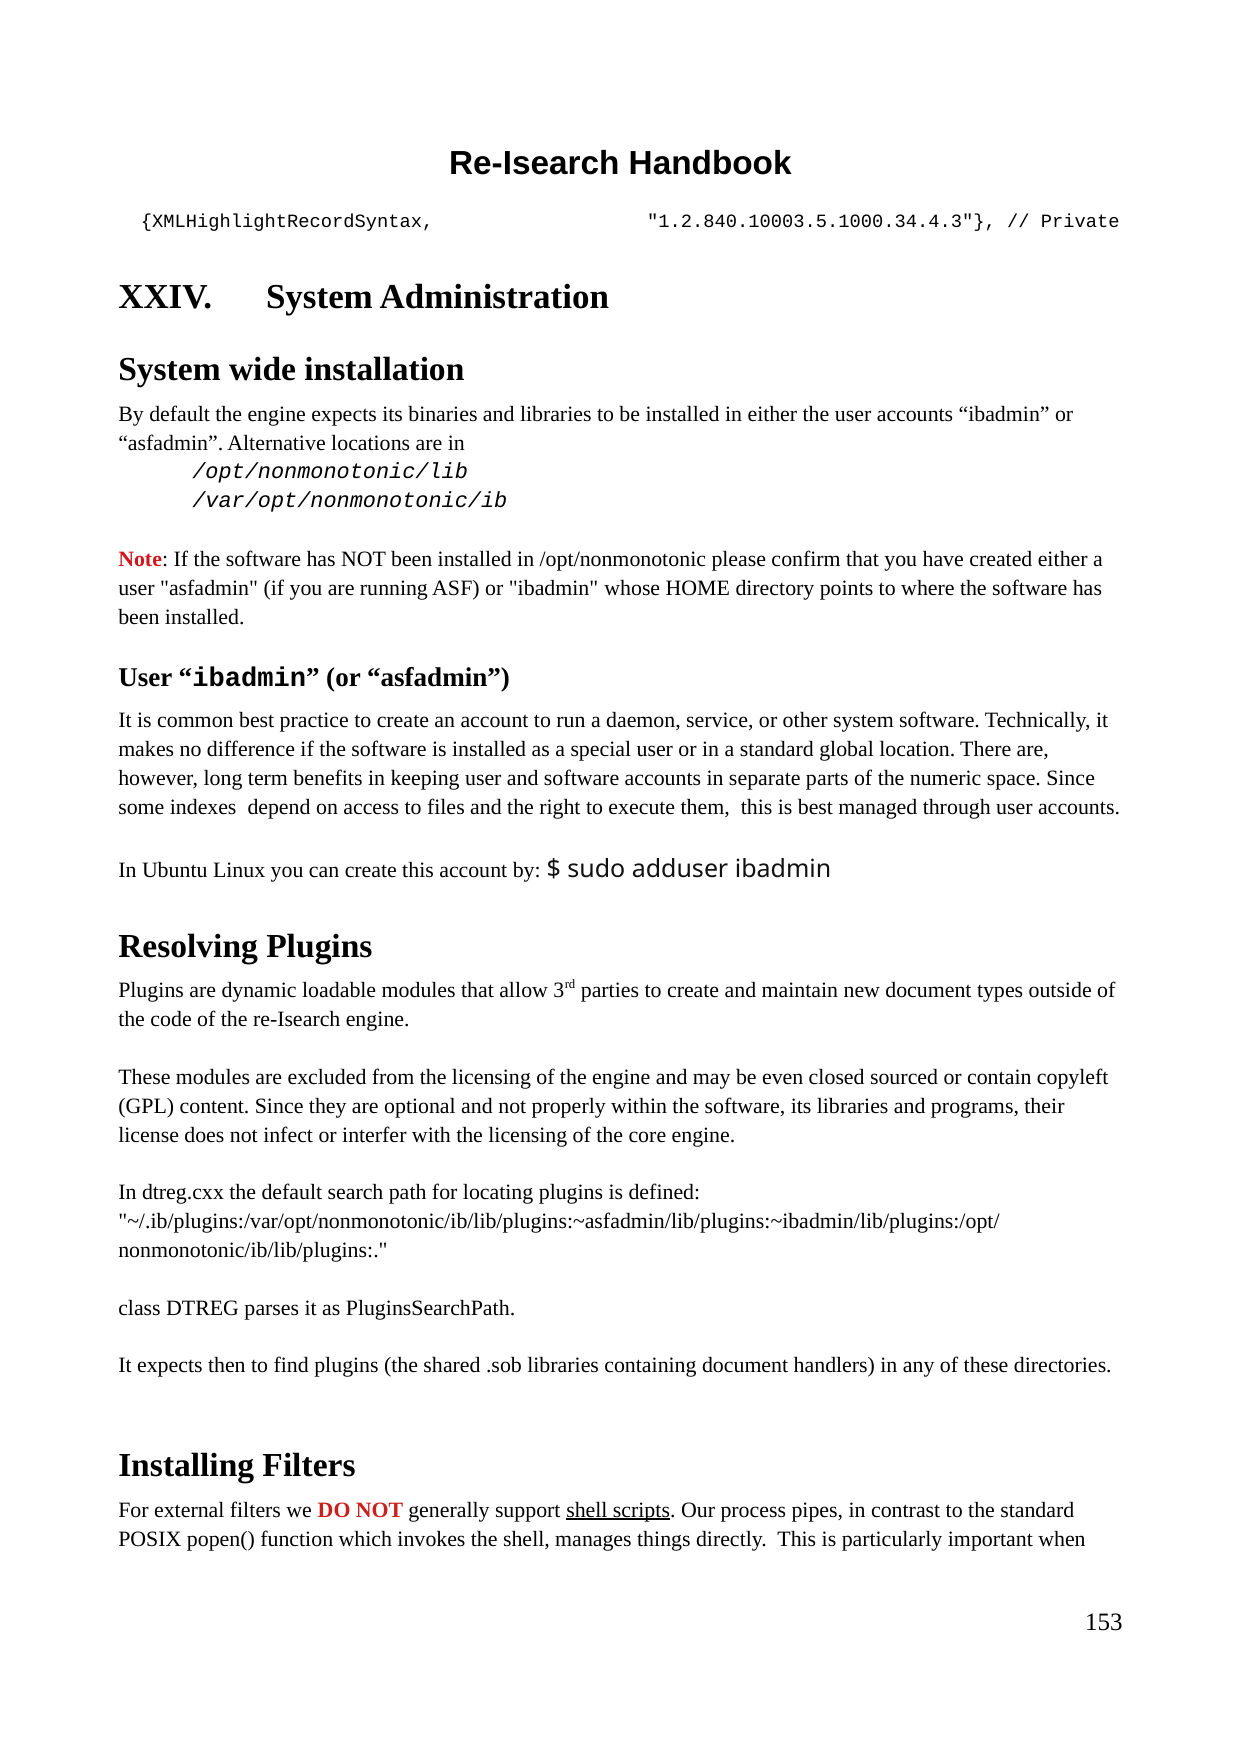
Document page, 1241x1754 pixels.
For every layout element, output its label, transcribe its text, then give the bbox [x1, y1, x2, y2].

text Note: If the software has NOT been installed in /opt/nonmonotonic please confirm that you have created either a user "asfadmin" (if you are running ASF) or "ibadmin" whose HOME directory points to where the software has been installed. [118, 546, 1122, 629]
text For external filters we DO NOT generally support shell scripts. Our process pipes, in contrast to the standard POSIX popen() function which invokes the shell, manages things directly. This is particularly important when [118, 1497, 1122, 1551]
text class DTREG parses it as PluginsSearchPath. [118, 1294, 1122, 1320]
text These modules are excluded from the licensing of the engine and may be even closed sourced or contain copyleft (GPL) content. Since they are optional and not properly within the software, its libraries and programs, their license does not infect or interfer with the licensing of the core engine. [118, 1064, 1122, 1147]
text It expects then to find plugins (the shared .sob libraries containing document handlers) in any of these directories. [118, 1352, 1122, 1377]
text "~/.ib/plugins:/var/opt/nonmonotonic/ib/lib/plugins:~asfadmin/lib/plugins:~ibadmin/lib/plugins:/opt/nonmonotonic/ib/lib/plugins:." [118, 1208, 1122, 1262]
text In Ubuntu Linux you can create this account by: $ sudo adduser ibadmin [118, 851, 1122, 885]
text Plugins are dynamic loadable modules that allow 3rd parties to create and maintain new document types outside of the code of the re-Isearch engine. [118, 977, 1122, 1031]
subtitle System wide installation [118, 349, 1122, 388]
subtitle Installing Filters [118, 1445, 1122, 1484]
text /opt/nonmonotonic/lib [118, 458, 1122, 486]
text /var/opt/nonmonotonic/ib [118, 489, 1122, 514]
text By default the engine expects its binaries and libraries to be installed in either the user accounts “ibadmin” or “asfadmin”. Alternative locations are in [118, 401, 1122, 455]
text It is common best practice to create an account to run a daemon, service, or other system software. Technically, it makes no difference if the software is installed as a special user or in a standard global location. There are, however, long term benefits in keeping user and software accounts in separate parts of the numeric space. Since some indexes depend on access to files and the right to execute them, this is best managed through user accounts. [118, 707, 1122, 819]
text {XMLHighlightRecordSyntax, "1.2.840.10003.5.1000.34.4.3"}, // Private [118, 212, 1122, 233]
subtitle Resolving Plugins [118, 926, 1122, 965]
subtitle User “ibadmin” (or “asfadmin”) [118, 661, 1122, 694]
subtitle System Administration [118, 276, 1122, 316]
text In dtreg.cxx the default search path for locating plugins is defined: [118, 1179, 1122, 1204]
